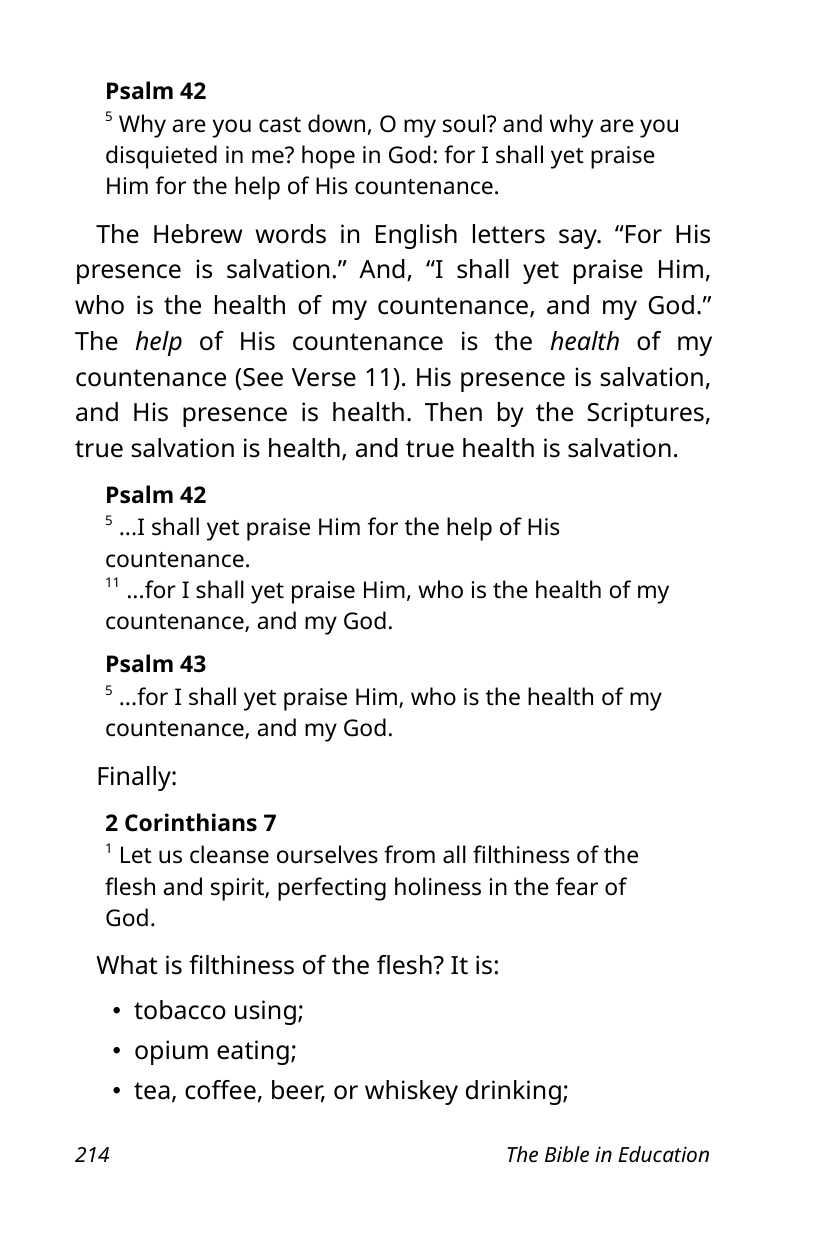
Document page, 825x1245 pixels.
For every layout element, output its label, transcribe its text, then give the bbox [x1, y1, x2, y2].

text Psalm 42 [105, 75, 712, 106]
text 5 Why are you cast down, O my soul? and why are you disquieted in me? hope in God: for I shall yet praise Him for the help of His countenance. [105, 108, 682, 201]
list opium eating; [112, 1033, 712, 1067]
list tobacco using; [112, 993, 712, 1027]
text What is filthiness of the flesh? It is: [75, 948, 712, 982]
text 11 ...for I shall yet praise Him, who is the health of my countenance, and my God. [105, 574, 682, 636]
list tea, coffee, beer, or whiskey drinking; [112, 1073, 712, 1107]
text 5 ...I shall yet praise Him for the help of His countenance. [105, 511, 682, 574]
text 5 ...for I shall yet praise Him, who is the health of my countenance, and my God. [105, 681, 682, 744]
text The Hebrew words in English letters say. “For His presence is salvation.” And, “I shall yet praise Him, who is the health of my countenance, and my God.” The help of His countenance is the health of my countenance (See Verse 11). His presence is salvation, and His presence is health. Then by the Scriptures, true salvation is health, and true health is salvation. [75, 216, 712, 465]
text Psalm 43 [105, 648, 712, 680]
text 1 Let us cleanse ourselves from all filthiness of the flesh and spirit, perfecting holiness in the fear of God. [105, 839, 682, 933]
text 2 Corinthians 7 [105, 806, 712, 838]
text Psalm 42 [105, 479, 712, 510]
text Finally: [75, 759, 712, 793]
